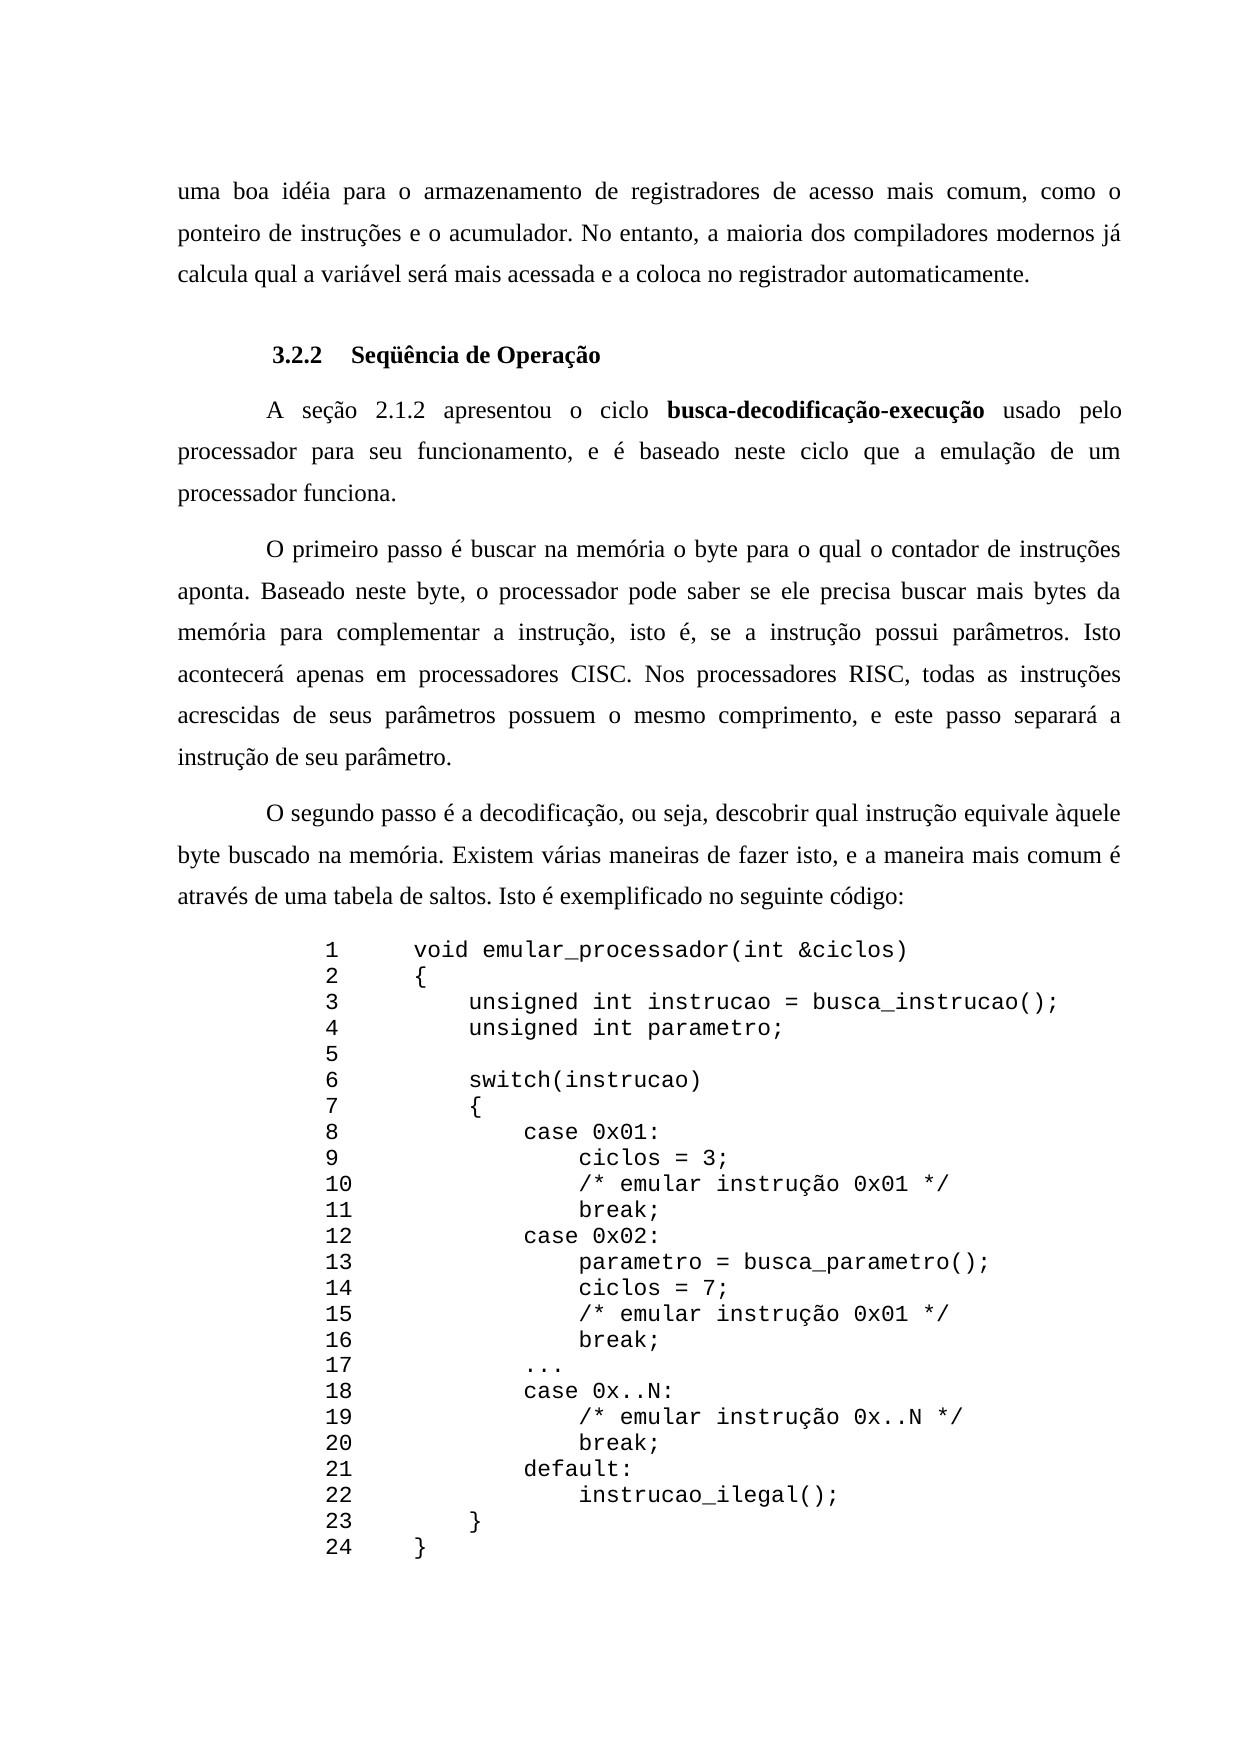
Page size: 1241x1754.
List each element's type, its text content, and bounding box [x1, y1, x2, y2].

list { [325, 1094, 1122, 1120]
list { [325, 965, 1122, 991]
list /* emular instrução 0x..N */ [325, 1406, 1122, 1432]
list parametro = busca_parametro(); [325, 1250, 1122, 1276]
list default: [325, 1458, 1122, 1483]
text O primeiro passo é buscar na memória o byte para o qual o contador de instruções aponta. Baseado neste byte, o processador pode saber se ele precisa buscar mais bytes da memória para complementar a instrução, isto é, se a instrução possui parâmetros. Isto acontecerá apenas em processadores CISC. Nos processadores RISC, todas as instruções acrescidas de seus parâmetros possuem o mesmo comprimento, e este passo separará a instrução de seu parâmetro. [177, 535, 1122, 771]
list ... [325, 1354, 1122, 1380]
list unsigned int parametro; [325, 1017, 1122, 1043]
list break; [325, 1328, 1122, 1354]
list } [325, 1535, 1122, 1561]
list case 0x02: [325, 1224, 1122, 1250]
list break; [325, 1432, 1122, 1458]
list break; [325, 1198, 1122, 1224]
subtitle Seqüência de Operação [177, 342, 1122, 369]
text A seção 2.1.2 apresentou o ciclo busca-decodificação-execução usado pelo processador para seu funcionamento, e é baseado neste ciclo que a emulação de um processador funciona. [177, 396, 1122, 507]
list ciclos = 7; [325, 1276, 1122, 1302]
text uma boa idéia para o armazenamento de registradores de acesso mais comum, como o ponteiro de instruções e o acumulador. No entanto, a maioria dos compiladores modernos já calcula qual a variável será mais acessada e a coloca no registrador automaticamente. [177, 177, 1122, 288]
list ciclos = 3; [325, 1146, 1122, 1172]
list /* emular instrução 0x01 */ [325, 1302, 1122, 1328]
list case 0x..N: [325, 1380, 1122, 1406]
text O segundo passo é a decodificação, ou seja, descobrir qual instrução equivale àquele byte buscado na memória. Existem várias maneiras de fazer isto, e a maneira mais comum é através de uma tabela de saltos. Isto é exemplificado no seguinte código: [177, 799, 1122, 910]
list unsigned int instrucao = busca_instrucao(); [325, 991, 1122, 1017]
list instrucao_ilegal(); [325, 1483, 1122, 1509]
list switch(instrucao) [325, 1068, 1122, 1094]
list } [325, 1509, 1122, 1535]
list case 0x01: [325, 1120, 1122, 1146]
list /* emular instrução 0x01 */ [325, 1172, 1122, 1198]
list void emular_processador(int &ciclos) [325, 939, 1122, 965]
